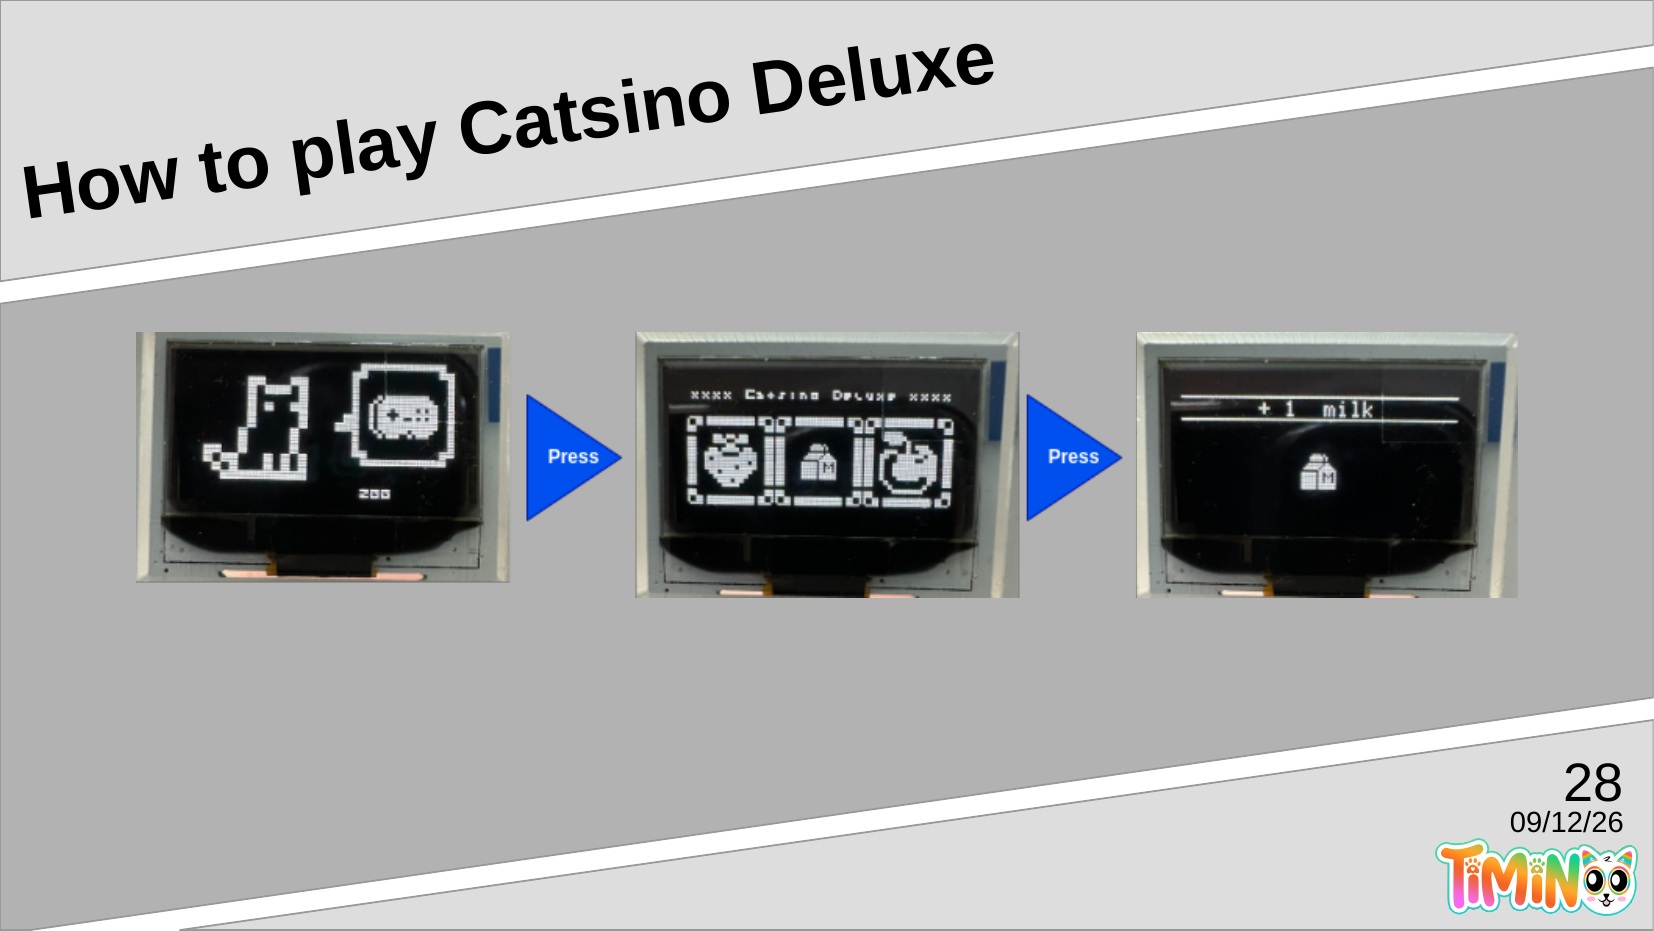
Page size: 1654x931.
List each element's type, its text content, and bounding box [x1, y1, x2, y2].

picture [1435, 838, 1638, 916]
picture [136, 332, 1518, 598]
title How to play Catsino Deluxe [11, 0, 1496, 272]
